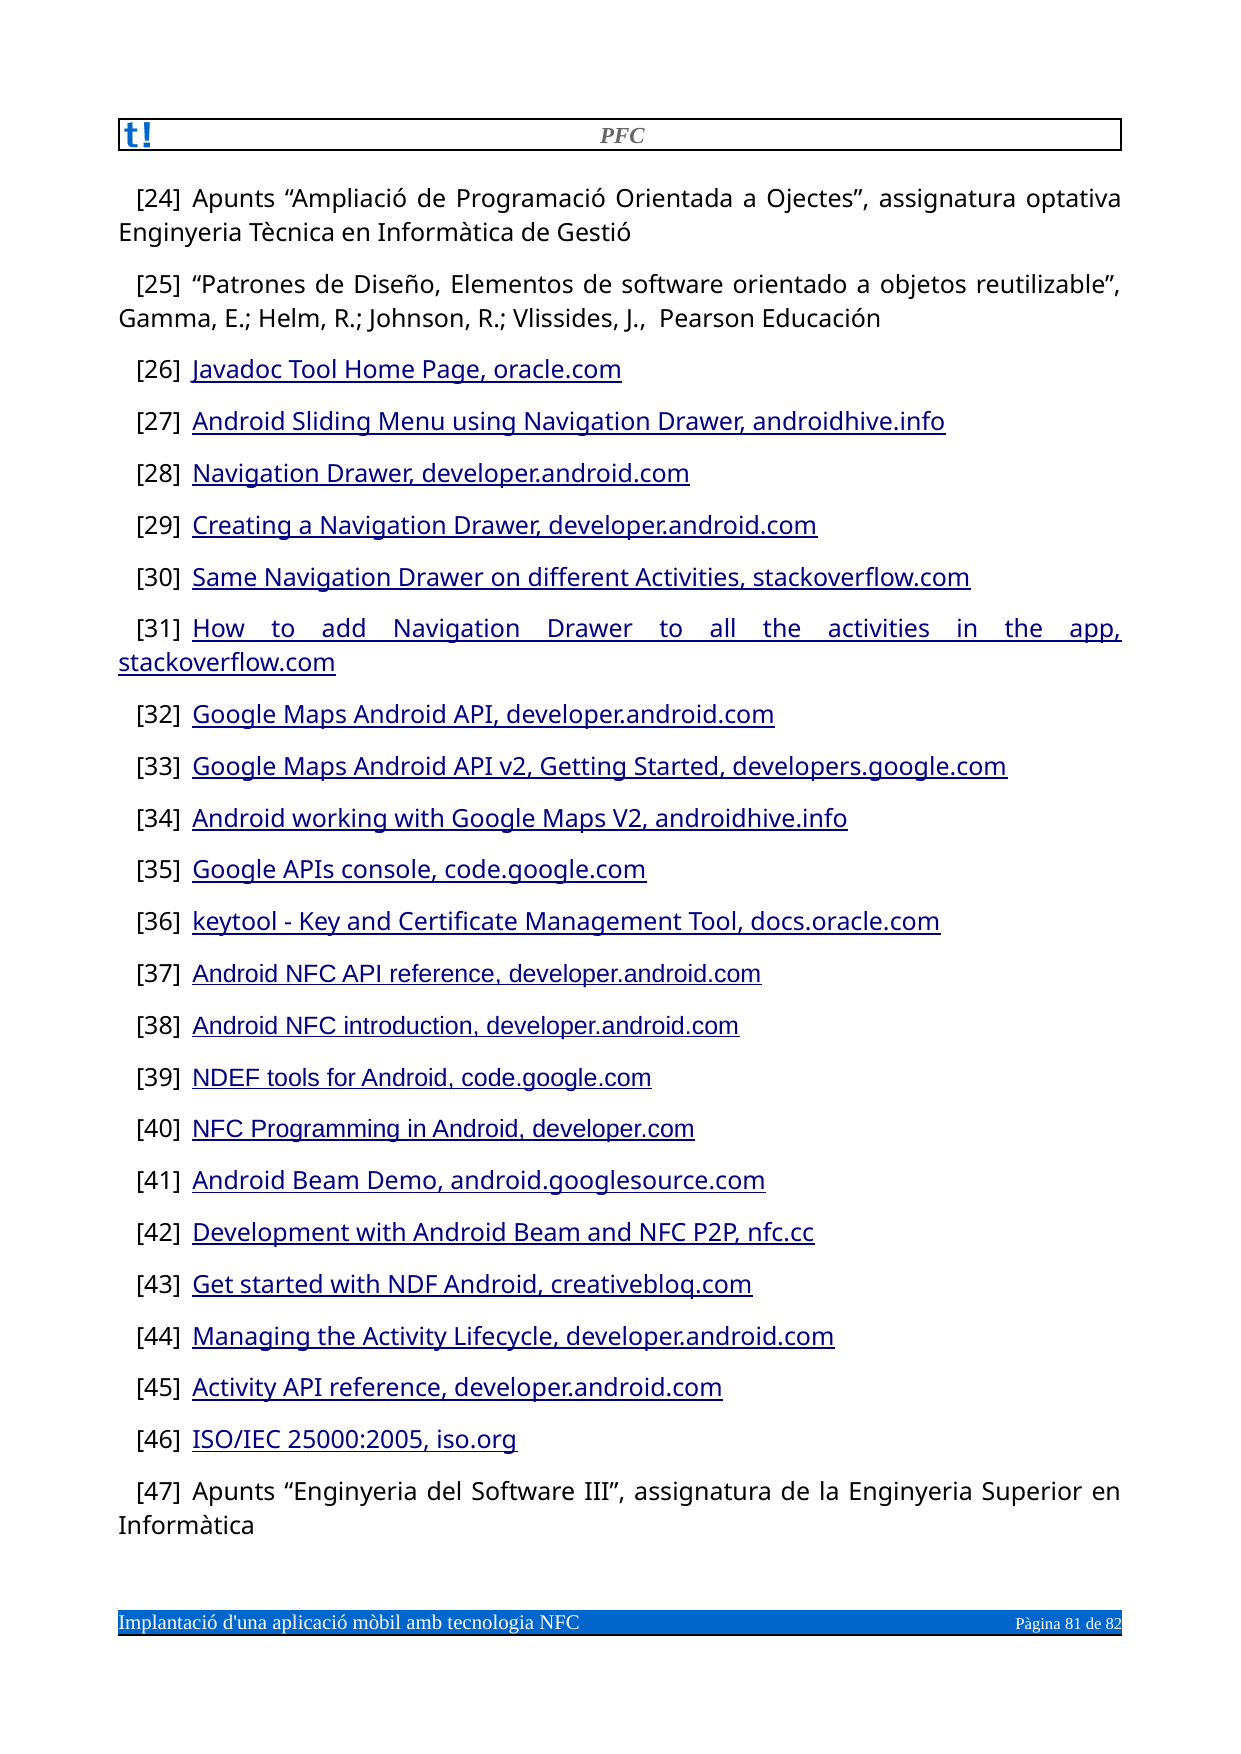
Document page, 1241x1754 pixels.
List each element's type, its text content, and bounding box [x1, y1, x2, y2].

text [47] Apunts “Enginyeria del Software III”, assignatura de la Enginyeria Superior en Informàtica [118, 1473, 1122, 1542]
text [25] “Patrones de Diseño, Elementos de software orientado a objetos reutilizable”, Gamma, E.; Helm, R.; Johnson, R.; Vlissides, J., Pearson Educación [118, 266, 1122, 334]
text [37] Android NFC API reference, developer.android.com [118, 956, 1122, 990]
text [36] keytool - Key and Certificate Management Tool, docs.oracle.com [118, 904, 1122, 938]
text [33] Google Maps Android API v2, Getting Started, developers.google.com [118, 749, 1122, 783]
text [30] Same Navigation Drawer on different Activities, stackoverflow.com [118, 559, 1122, 593]
text [27] Android Sliding Menu using Navigation Drawer, androidhive.info [118, 404, 1122, 438]
text [24] Apunts “Ampliació de Programació Orientada a Ojectes”, assignatura optativa Enginyeria Tècnica en Informàtica de Gestió [118, 181, 1122, 249]
text [42] Development with Android Beam and NFC P2P, nfc.cc [118, 1214, 1122, 1249]
text [32] Google Maps Android API, developer.android.com [118, 697, 1122, 731]
text [28] Navigation Drawer, developer.android.com [118, 456, 1122, 490]
text [44] Managing the Activity Lifecycle, developer.android.com [118, 1318, 1122, 1352]
text [31] How to add Navigation Drawer to all the activities in the app, stackoverflow.com [118, 611, 1122, 679]
text [45] Activity API reference, developer.android.com [118, 1370, 1122, 1404]
text [35] Google APIs console, code.google.com [118, 852, 1122, 886]
picture [123, 121, 151, 148]
text [39] NDEF tools for Android, code.google.com [118, 1059, 1122, 1093]
text [34] Android working with Google Maps V2, androidhive.info [118, 800, 1122, 834]
text [40] NFC Programming in Android, developer.com [118, 1111, 1122, 1145]
text [38] Android NFC introduction, developer.android.com [118, 1007, 1122, 1042]
text [46] ISO/IEC 25000:2005, iso.org [118, 1422, 1122, 1456]
text [29] Creating a Navigation Drawer, developer.android.com [118, 507, 1122, 542]
text [41] Android Beam Demo, android.googlesource.com [118, 1163, 1122, 1197]
text [26] Javadoc Tool Home Page, oracle.com [118, 352, 1122, 386]
text [43] Get started with NDF Android, creativebloq.com [118, 1266, 1122, 1300]
